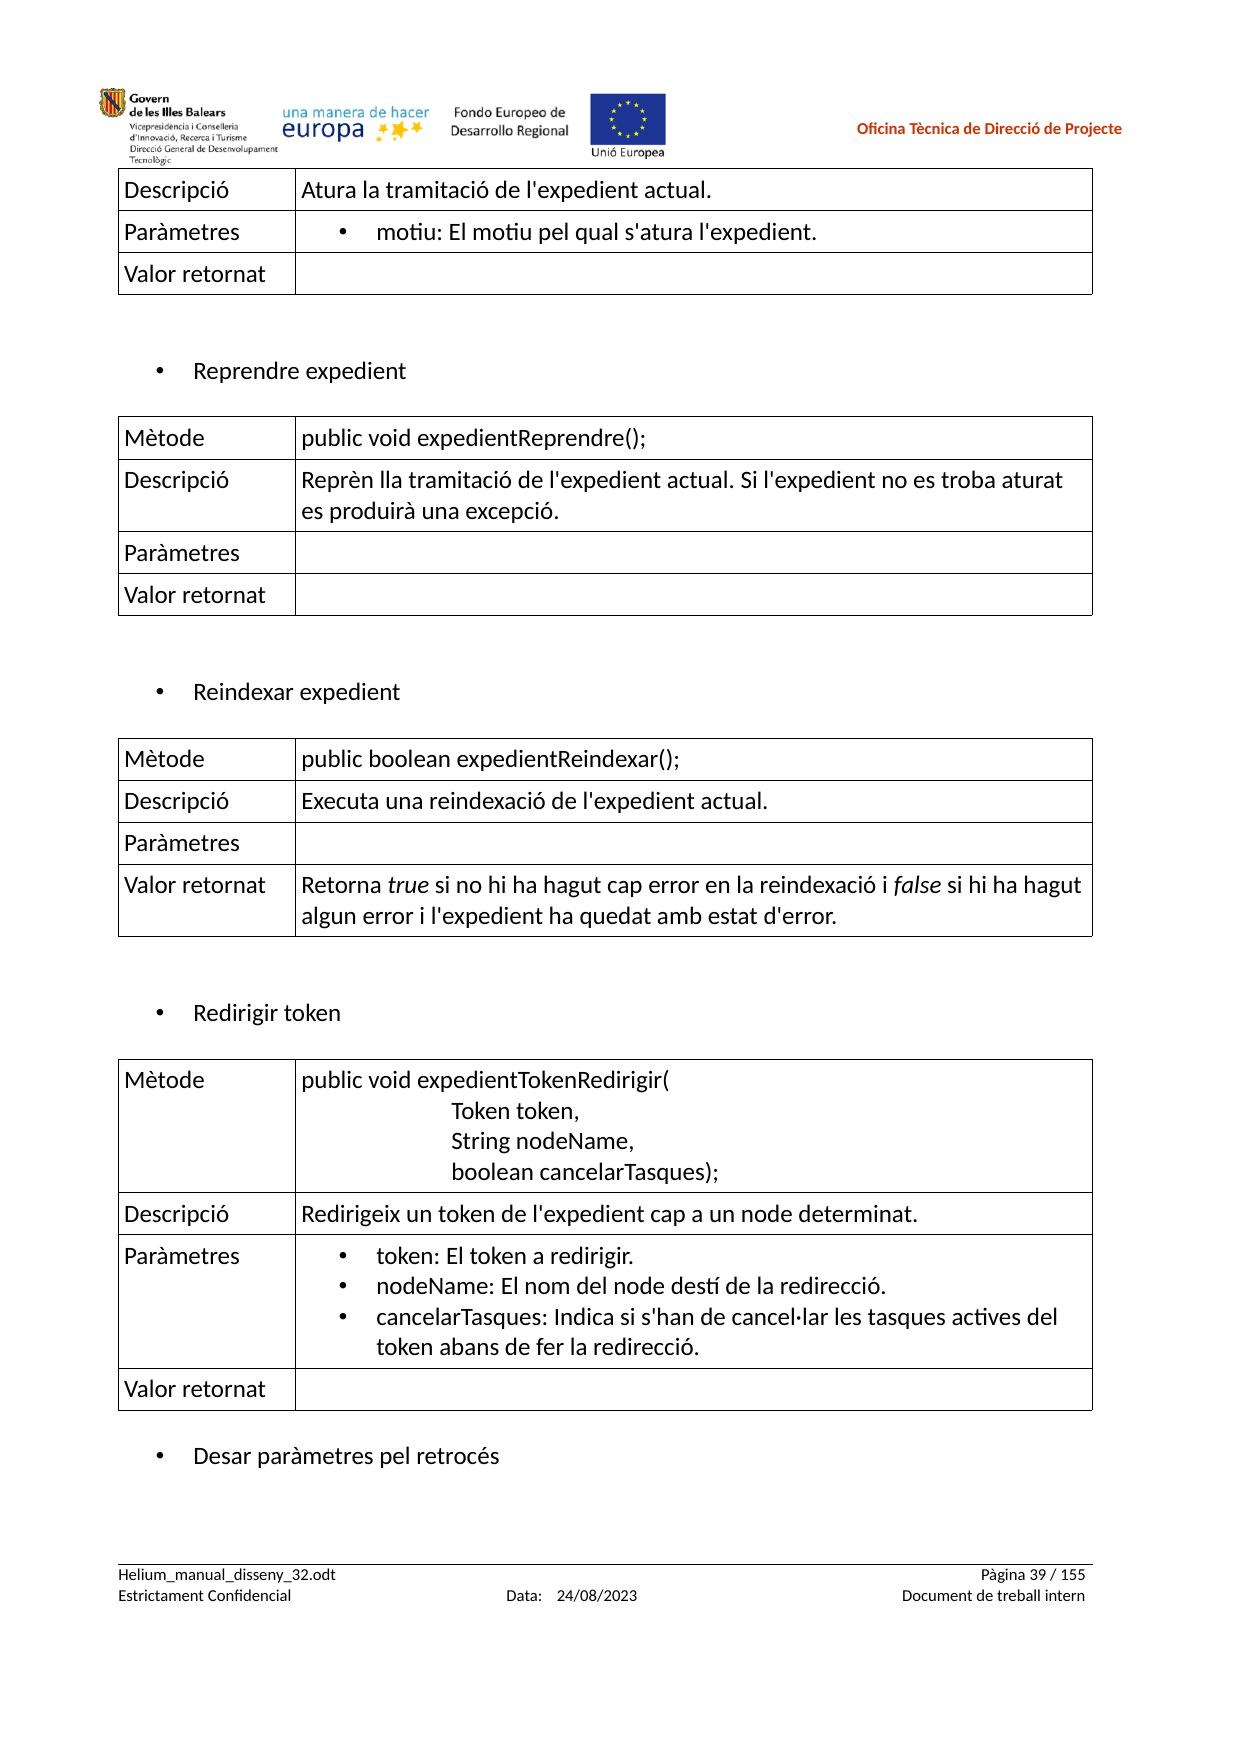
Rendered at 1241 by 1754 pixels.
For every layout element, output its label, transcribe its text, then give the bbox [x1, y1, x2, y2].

table_cell Valor retornat [119, 865, 295, 936]
table_cell Retorna true si no hi ha hagut cap error en la reindexació i false si hi ha hagut algun error i l'expedient ha quedat amb estat d'error. [296, 865, 1092, 936]
table_cell Redirigeix un token de l'expedient cap a un node determinat. [296, 1193, 1092, 1234]
list Reindexar expedient [156, 676, 1122, 707]
table_header Mètode [119, 1060, 295, 1192]
table_cell motiu: El motiu pel qual s'atura l'expedient. [296, 211, 1092, 252]
list Desar paràmetres pel retrocés [156, 1441, 1122, 1471]
table_header Mètode [119, 739, 295, 779]
table_header Mètode [119, 417, 295, 458]
table_cell token: El token a redirigir. nodeName: El nom del node destí de la redirecció. cancelarTasques: Indica si s'han de cancel·lar les tasques actives del token abans de fer la redirecció. [296, 1235, 1092, 1368]
table_cell Valor retornat [119, 574, 295, 615]
table_cell Descripció [119, 169, 295, 210]
table_cell [296, 823, 1092, 864]
table_cell Valor retornat [119, 253, 295, 294]
table_header public boolean expedientReindexar(); [296, 739, 1092, 779]
table_cell Reprèn lla tramitació de l'expedient actual. Si l'expedient no es troba aturat es produirà una excepció. [296, 460, 1092, 531]
table_cell [296, 253, 1092, 294]
table_cell [296, 574, 1092, 615]
table_cell Descripció [119, 460, 295, 531]
table_cell Valor retornat [119, 1369, 295, 1410]
table_header public void expedientTokenRedirigir( Token token, String nodeName, boolean cancelarTasques); [296, 1060, 1092, 1192]
table_cell Paràmetres [119, 823, 295, 864]
list Reprendre expedient [156, 355, 1122, 386]
table_header public void expedientReprendre(); [296, 417, 1092, 458]
table_cell [296, 532, 1092, 573]
list Redirigir token [156, 997, 1122, 1028]
table_cell Paràmetres [119, 1235, 295, 1368]
table_cell Paràmetres [119, 532, 295, 573]
picture [99, 87, 668, 166]
table_cell Atura la tramitació de l'expedient actual. [296, 169, 1092, 210]
table_cell Paràmetres [119, 211, 295, 252]
table_cell Executa una reindexació de l'expedient actual. [296, 781, 1092, 822]
table_cell [296, 1369, 1092, 1410]
table_cell Descripció [119, 1193, 295, 1234]
table_cell Descripció [119, 781, 295, 822]
